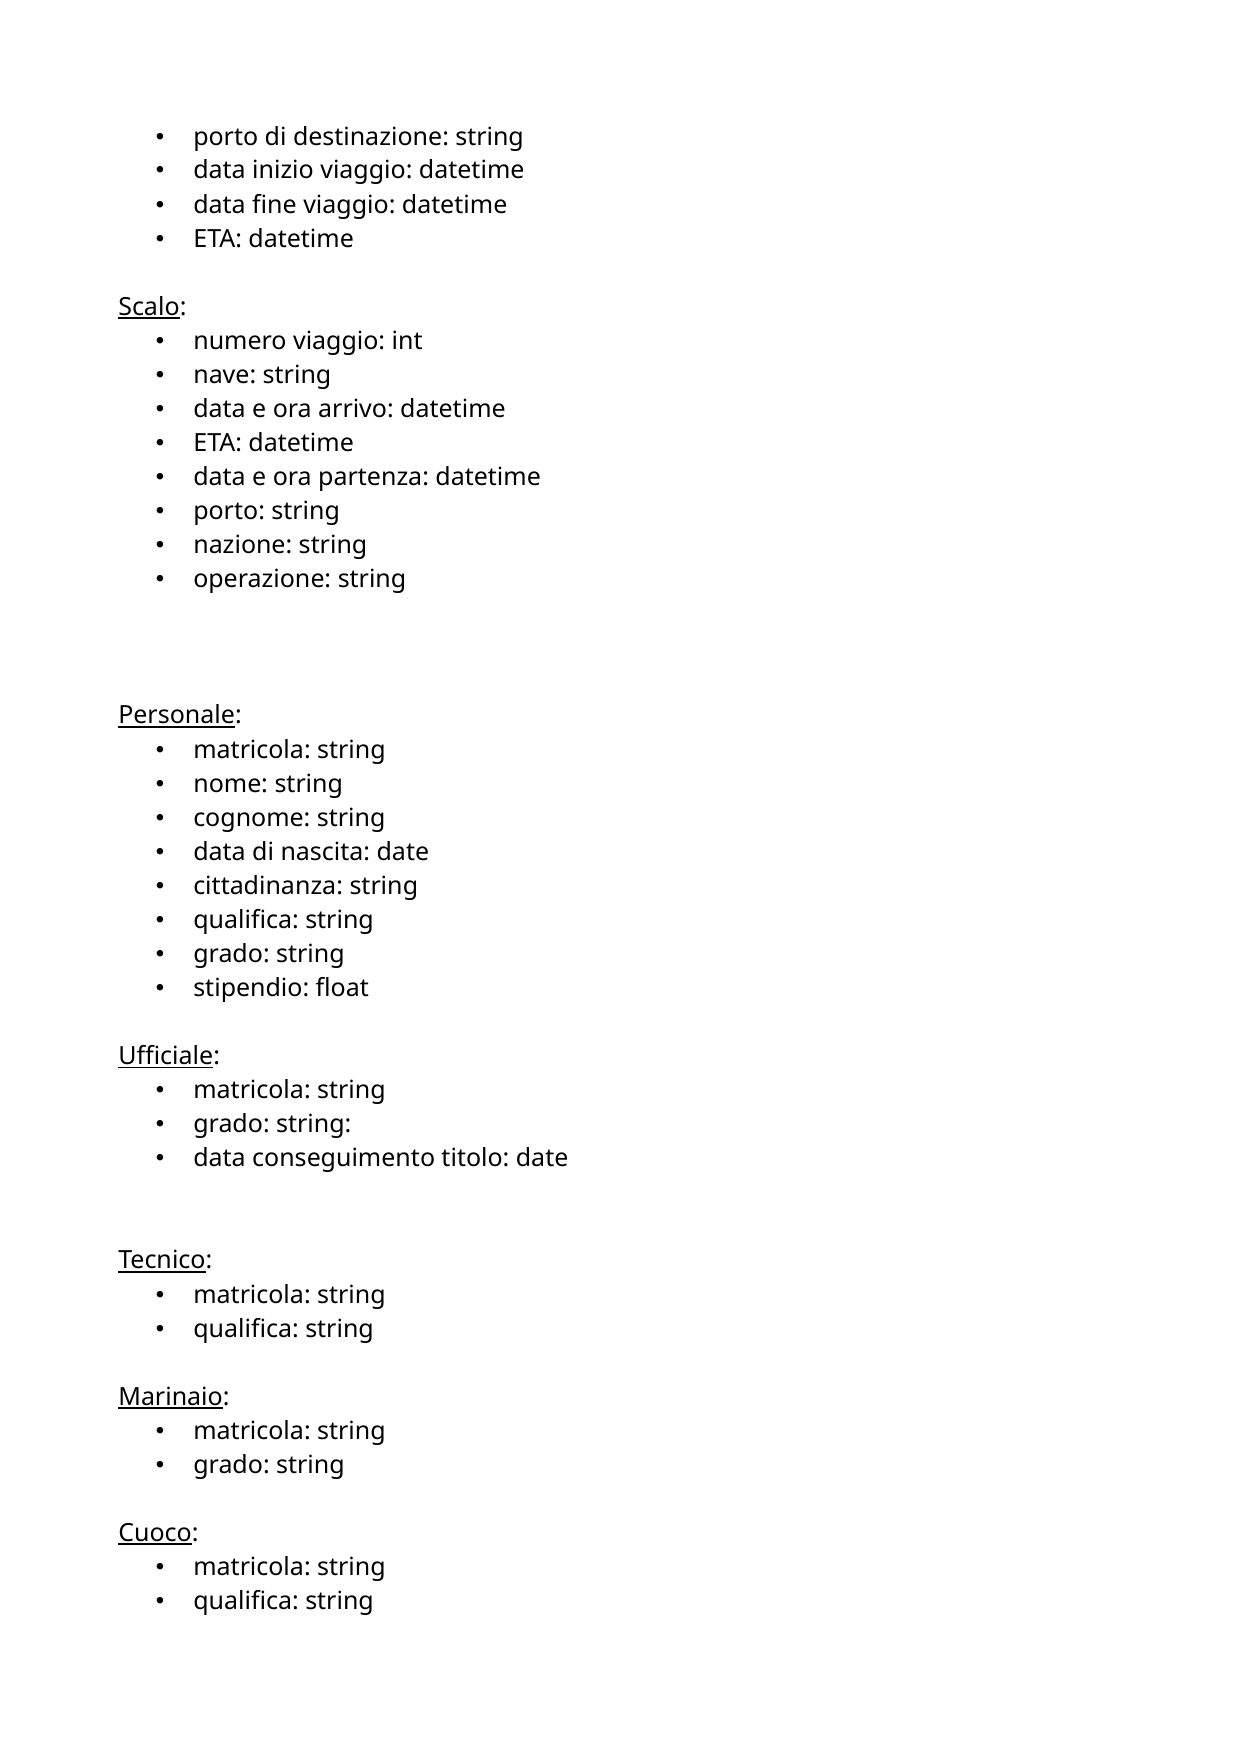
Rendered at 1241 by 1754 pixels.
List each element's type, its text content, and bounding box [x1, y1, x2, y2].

list numero viaggio: int [156, 322, 1122, 357]
list matricola: string [156, 1276, 1122, 1310]
list data fine viaggio: datetime [156, 186, 1122, 220]
list matricola: string [156, 1549, 1122, 1583]
list data e ora partenza: datetime [156, 459, 1122, 493]
list matricola: string [156, 1412, 1122, 1447]
text Cuoco: [118, 1515, 1122, 1549]
list qualifica: string [156, 1310, 1122, 1344]
list stipendio: float [156, 970, 1122, 1004]
list matricola: string [156, 731, 1122, 765]
list data inizio viaggio: datetime [156, 152, 1122, 186]
list operazione: string [156, 561, 1122, 595]
list data conseguimento titolo: date [156, 1140, 1122, 1174]
text Tecnico: [118, 1242, 1122, 1276]
list porto di destinazione: string [156, 118, 1122, 152]
list grado: string: [156, 1106, 1122, 1140]
text Scalo: [118, 288, 1122, 322]
text Personale: [118, 697, 1122, 731]
text Ufficiale: [118, 1038, 1122, 1072]
list qualifica: string [156, 902, 1122, 936]
list matricola: string [156, 1072, 1122, 1106]
list grado: string [156, 1447, 1122, 1481]
list nazione: string [156, 527, 1122, 561]
text Marinaio: [118, 1378, 1122, 1412]
list ETA: datetime [156, 425, 1122, 459]
list cognome: string [156, 799, 1122, 833]
list data e ora arrivo: datetime [156, 391, 1122, 425]
list nome: string [156, 765, 1122, 799]
list cittadinanza: string [156, 867, 1122, 902]
list grado: string [156, 936, 1122, 970]
list qualifica: string [156, 1583, 1122, 1617]
list porto: string [156, 493, 1122, 527]
list nave: string [156, 357, 1122, 391]
list ETA: datetime [156, 220, 1122, 254]
list data di nascita: date [156, 833, 1122, 867]
